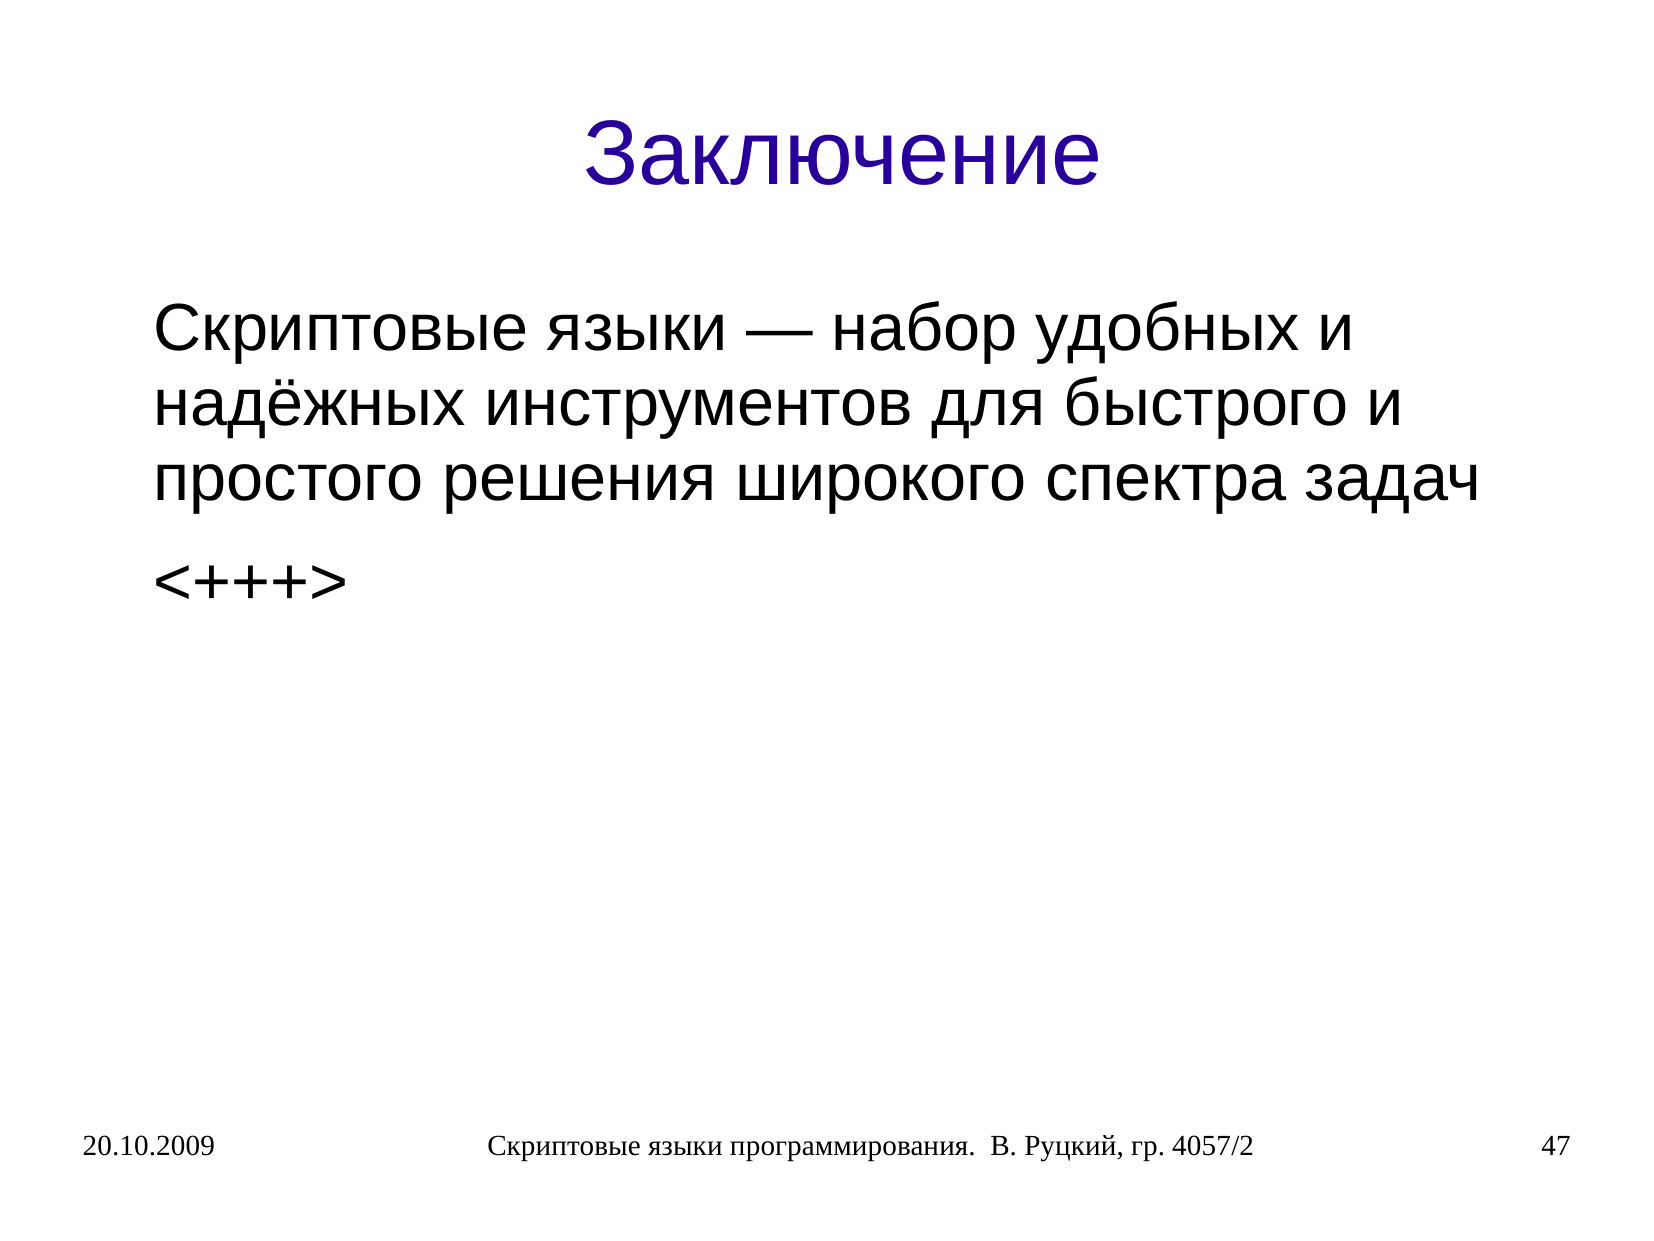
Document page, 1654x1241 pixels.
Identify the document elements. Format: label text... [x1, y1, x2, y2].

title Заключение [82, 49, 1571, 257]
list Скриптовые языки — набор удобныx и надёжныx инструментов для быстрого и простого решения широкого спектра задач <+++> [82, 290, 1571, 1109]
